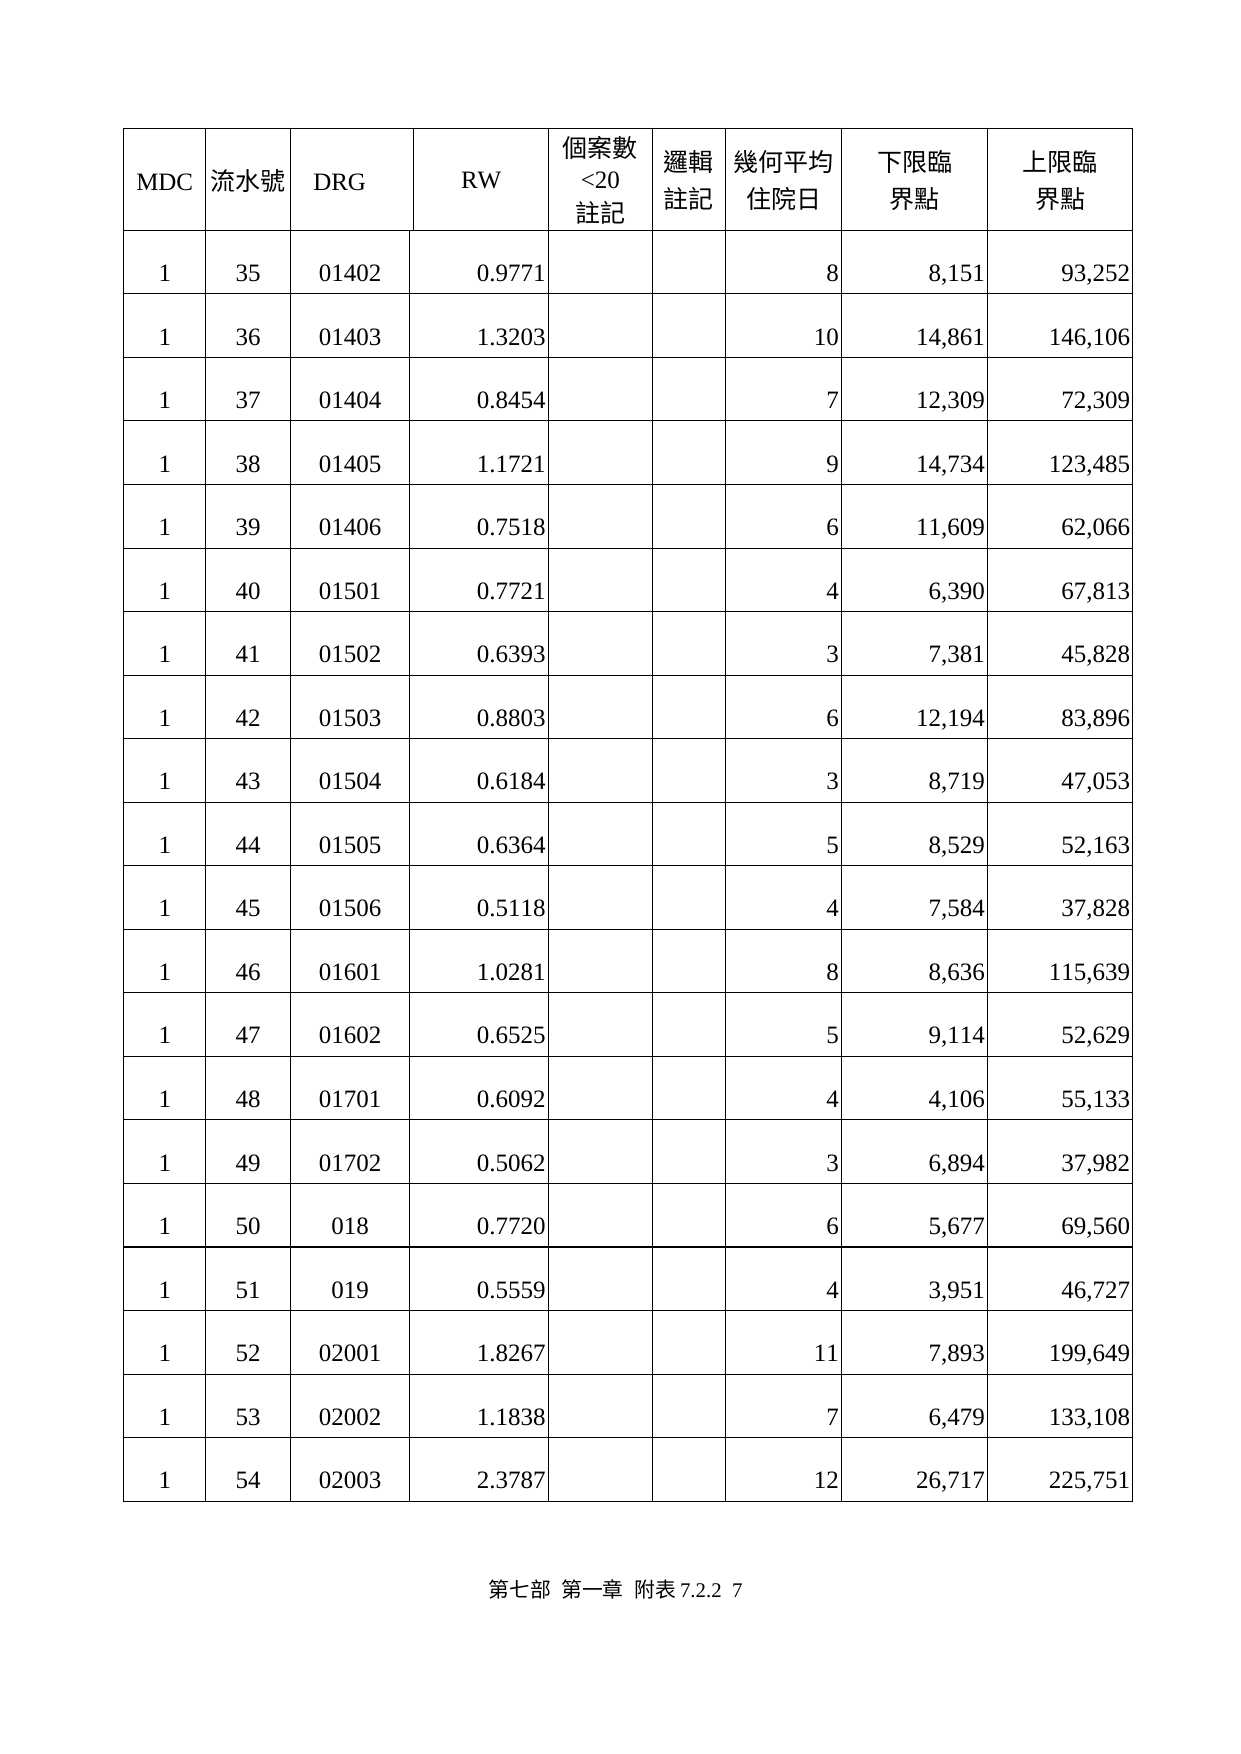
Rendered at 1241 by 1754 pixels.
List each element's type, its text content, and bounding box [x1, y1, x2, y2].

table_cell 83,896 [988, 676, 1132, 738]
table_cell 1 [124, 1184, 205, 1246]
table_cell 1 [124, 676, 205, 738]
table_cell [653, 231, 725, 293]
table_cell 0.9771 [410, 231, 548, 293]
table_cell [653, 1184, 725, 1246]
table_cell 52,163 [988, 803, 1132, 865]
table_cell 02001 [291, 1311, 409, 1373]
table_cell 12 [726, 1438, 841, 1501]
table_cell 4 [726, 1057, 841, 1119]
table_cell 69,560 [988, 1184, 1132, 1246]
table_cell 133,108 [988, 1375, 1132, 1437]
table_cell 7,584 [842, 866, 987, 929]
table_cell 01403 [291, 294, 409, 357]
table_cell [653, 739, 725, 802]
table_cell [653, 1375, 725, 1437]
table_cell 018 [291, 1184, 409, 1246]
table_cell 14,734 [842, 421, 987, 484]
table_cell [549, 612, 652, 674]
table_cell 0.6092 [410, 1057, 548, 1119]
table_cell 01702 [291, 1120, 409, 1183]
table_cell [549, 358, 652, 420]
table_cell 1 [124, 1057, 205, 1119]
table_cell 3 [726, 739, 841, 802]
table_cell 1 [124, 358, 205, 420]
table_cell [653, 1057, 725, 1119]
table_cell 9 [726, 421, 841, 484]
table_cell [653, 612, 725, 674]
table_cell 6 [726, 485, 841, 547]
table_cell 01404 [291, 358, 409, 420]
table_cell 48 [206, 1057, 290, 1119]
table_cell 55,133 [988, 1057, 1132, 1119]
table_cell 01405 [291, 421, 409, 484]
table_cell 1 [124, 1438, 205, 1501]
table_cell [653, 1311, 725, 1373]
table_cell [653, 1438, 725, 1501]
table_cell 01505 [291, 803, 409, 865]
table_cell 1 [124, 231, 205, 293]
table_cell 1 [124, 549, 205, 611]
table_header RW [414, 129, 548, 230]
table_cell 4,106 [842, 1057, 987, 1119]
table_cell 7,381 [842, 612, 987, 674]
table_cell 1.3203 [410, 294, 548, 357]
table_cell 146,106 [988, 294, 1132, 357]
table_header MDC [124, 129, 205, 230]
table_cell 1 [124, 1248, 205, 1310]
table_header 上限臨 界點 [988, 129, 1132, 230]
table_cell 72,309 [988, 358, 1132, 420]
table_cell 1.1838 [410, 1375, 548, 1437]
table_cell 50 [206, 1184, 290, 1246]
table_cell 01506 [291, 866, 409, 929]
table_cell 62,066 [988, 485, 1132, 547]
table_cell 8 [726, 930, 841, 992]
table_cell 11,609 [842, 485, 987, 547]
table_cell 01504 [291, 739, 409, 802]
table_cell [549, 676, 652, 738]
table_cell 42 [206, 676, 290, 738]
table_cell 6,390 [842, 549, 987, 611]
table_cell [549, 993, 652, 1056]
table_cell 37,828 [988, 866, 1132, 929]
table_cell 3 [726, 1120, 841, 1183]
table_cell 225,751 [988, 1438, 1132, 1501]
table_cell [653, 1120, 725, 1183]
table_cell [549, 1120, 652, 1183]
table_cell 01501 [291, 549, 409, 611]
table_cell 14,861 [842, 294, 987, 357]
table_cell 5 [726, 803, 841, 865]
table_header 邏輯註記 [653, 129, 725, 230]
table_cell 54 [206, 1438, 290, 1501]
table_cell [549, 739, 652, 802]
table_cell [549, 1248, 652, 1310]
table_cell 1.0281 [410, 930, 548, 992]
table_cell 39 [206, 485, 290, 547]
table_cell 45 [206, 866, 290, 929]
table_cell 1 [124, 803, 205, 865]
table_cell 1 [124, 930, 205, 992]
table_cell [653, 421, 725, 484]
table_cell 5 [726, 993, 841, 1056]
table_cell 0.5559 [410, 1248, 548, 1310]
table_cell 52,629 [988, 993, 1132, 1056]
table_cell [653, 993, 725, 1056]
table_cell 47,053 [988, 739, 1132, 802]
table_cell 8,529 [842, 803, 987, 865]
table_header 個案數<20 註記 [549, 129, 652, 230]
table_header 流水號 [206, 129, 290, 230]
table_cell [653, 549, 725, 611]
table_cell 1 [124, 1375, 205, 1437]
table_cell 7 [726, 358, 841, 420]
table_cell [653, 866, 725, 929]
table_cell [549, 549, 652, 611]
table_cell [549, 421, 652, 484]
table_cell 37 [206, 358, 290, 420]
table_cell [549, 294, 652, 357]
table_cell 01406 [291, 485, 409, 547]
table_cell 35 [206, 231, 290, 293]
table_cell 02002 [291, 1375, 409, 1437]
table_cell 8,719 [842, 739, 987, 802]
table_cell 8,636 [842, 930, 987, 992]
table_cell 40 [206, 549, 290, 611]
table_cell 93,252 [988, 231, 1132, 293]
table_cell 6,894 [842, 1120, 987, 1183]
table_cell 0.7721 [410, 549, 548, 611]
table_cell 2.3787 [410, 1438, 548, 1501]
table_cell 45,828 [988, 612, 1132, 674]
table_cell 01402 [291, 231, 409, 293]
table_cell 01502 [291, 612, 409, 674]
table_cell 1 [124, 294, 205, 357]
table_cell [653, 803, 725, 865]
table_cell 6 [726, 676, 841, 738]
table_cell 01601 [291, 930, 409, 992]
table_cell 6,479 [842, 1375, 987, 1437]
table_header 下限臨 界點 [842, 129, 987, 230]
table_cell 115,639 [988, 930, 1132, 992]
table_cell 53 [206, 1375, 290, 1437]
table_cell [549, 866, 652, 929]
table_cell 0.6184 [410, 739, 548, 802]
table_cell [653, 930, 725, 992]
table_cell [653, 485, 725, 547]
table_cell [653, 1248, 725, 1310]
table_cell 1 [124, 1120, 205, 1183]
table_cell 0.6525 [410, 993, 548, 1056]
table_cell 8,151 [842, 231, 987, 293]
table_cell 4 [726, 866, 841, 929]
table_cell 3,951 [842, 1248, 987, 1310]
table_cell 5,677 [842, 1184, 987, 1246]
table_cell 0.5118 [410, 866, 548, 929]
table_cell 3 [726, 612, 841, 674]
table_cell 44 [206, 803, 290, 865]
table_cell 0.6393 [410, 612, 548, 674]
table_cell 12,309 [842, 358, 987, 420]
table_cell [653, 358, 725, 420]
table_cell 51 [206, 1248, 290, 1310]
table_cell 38 [206, 421, 290, 484]
table_cell 123,485 [988, 421, 1132, 484]
table_cell 1.8267 [410, 1311, 548, 1373]
table_cell 01602 [291, 993, 409, 1056]
table_cell [549, 930, 652, 992]
table_cell 1 [124, 993, 205, 1056]
table_cell [653, 676, 725, 738]
table_cell 1 [124, 485, 205, 547]
table_cell 12,194 [842, 676, 987, 738]
table_cell 37,982 [988, 1120, 1132, 1183]
table_cell 01503 [291, 676, 409, 738]
table_cell 0.6364 [410, 803, 548, 865]
table_header 幾何平均住院日 [726, 129, 841, 230]
table_cell 43 [206, 739, 290, 802]
table_cell 1 [124, 1311, 205, 1373]
table_cell 46 [206, 930, 290, 992]
table_cell [549, 1311, 652, 1373]
table_cell 7 [726, 1375, 841, 1437]
table_cell 26,717 [842, 1438, 987, 1501]
table_cell [549, 803, 652, 865]
table_cell 1 [124, 739, 205, 802]
table_cell 9,114 [842, 993, 987, 1056]
table_cell 0.7720 [410, 1184, 548, 1246]
table_cell 0.8454 [410, 358, 548, 420]
table_cell [549, 1438, 652, 1501]
table_cell [653, 294, 725, 357]
table_cell 67,813 [988, 549, 1132, 611]
table_cell [549, 1375, 652, 1437]
table_cell 4 [726, 1248, 841, 1310]
table_cell 02003 [291, 1438, 409, 1501]
table_cell 46,727 [988, 1248, 1132, 1310]
table_cell 47 [206, 993, 290, 1056]
table_cell 8 [726, 231, 841, 293]
table_cell 36 [206, 294, 290, 357]
table_cell 0.7518 [410, 485, 548, 547]
table_cell 0.8803 [410, 676, 548, 738]
table_cell 7,893 [842, 1311, 987, 1373]
table_cell 1 [124, 612, 205, 674]
table_cell [549, 1184, 652, 1246]
table_cell 199,649 [988, 1311, 1132, 1373]
table_cell 52 [206, 1311, 290, 1373]
table_cell 49 [206, 1120, 290, 1183]
table_header DRG [291, 129, 413, 230]
table_cell [549, 485, 652, 547]
table_cell 1.1721 [410, 421, 548, 484]
table_cell [549, 231, 652, 293]
table_cell 0.5062 [410, 1120, 548, 1183]
table_cell 41 [206, 612, 290, 674]
table_cell 6 [726, 1184, 841, 1246]
table_cell 10 [726, 294, 841, 357]
table_cell [549, 1057, 652, 1119]
table_cell 11 [726, 1311, 841, 1373]
table_cell 1 [124, 866, 205, 929]
table_cell 4 [726, 549, 841, 611]
table_cell 1 [124, 421, 205, 484]
table_cell 019 [291, 1248, 409, 1310]
table_cell 01701 [291, 1057, 409, 1119]
